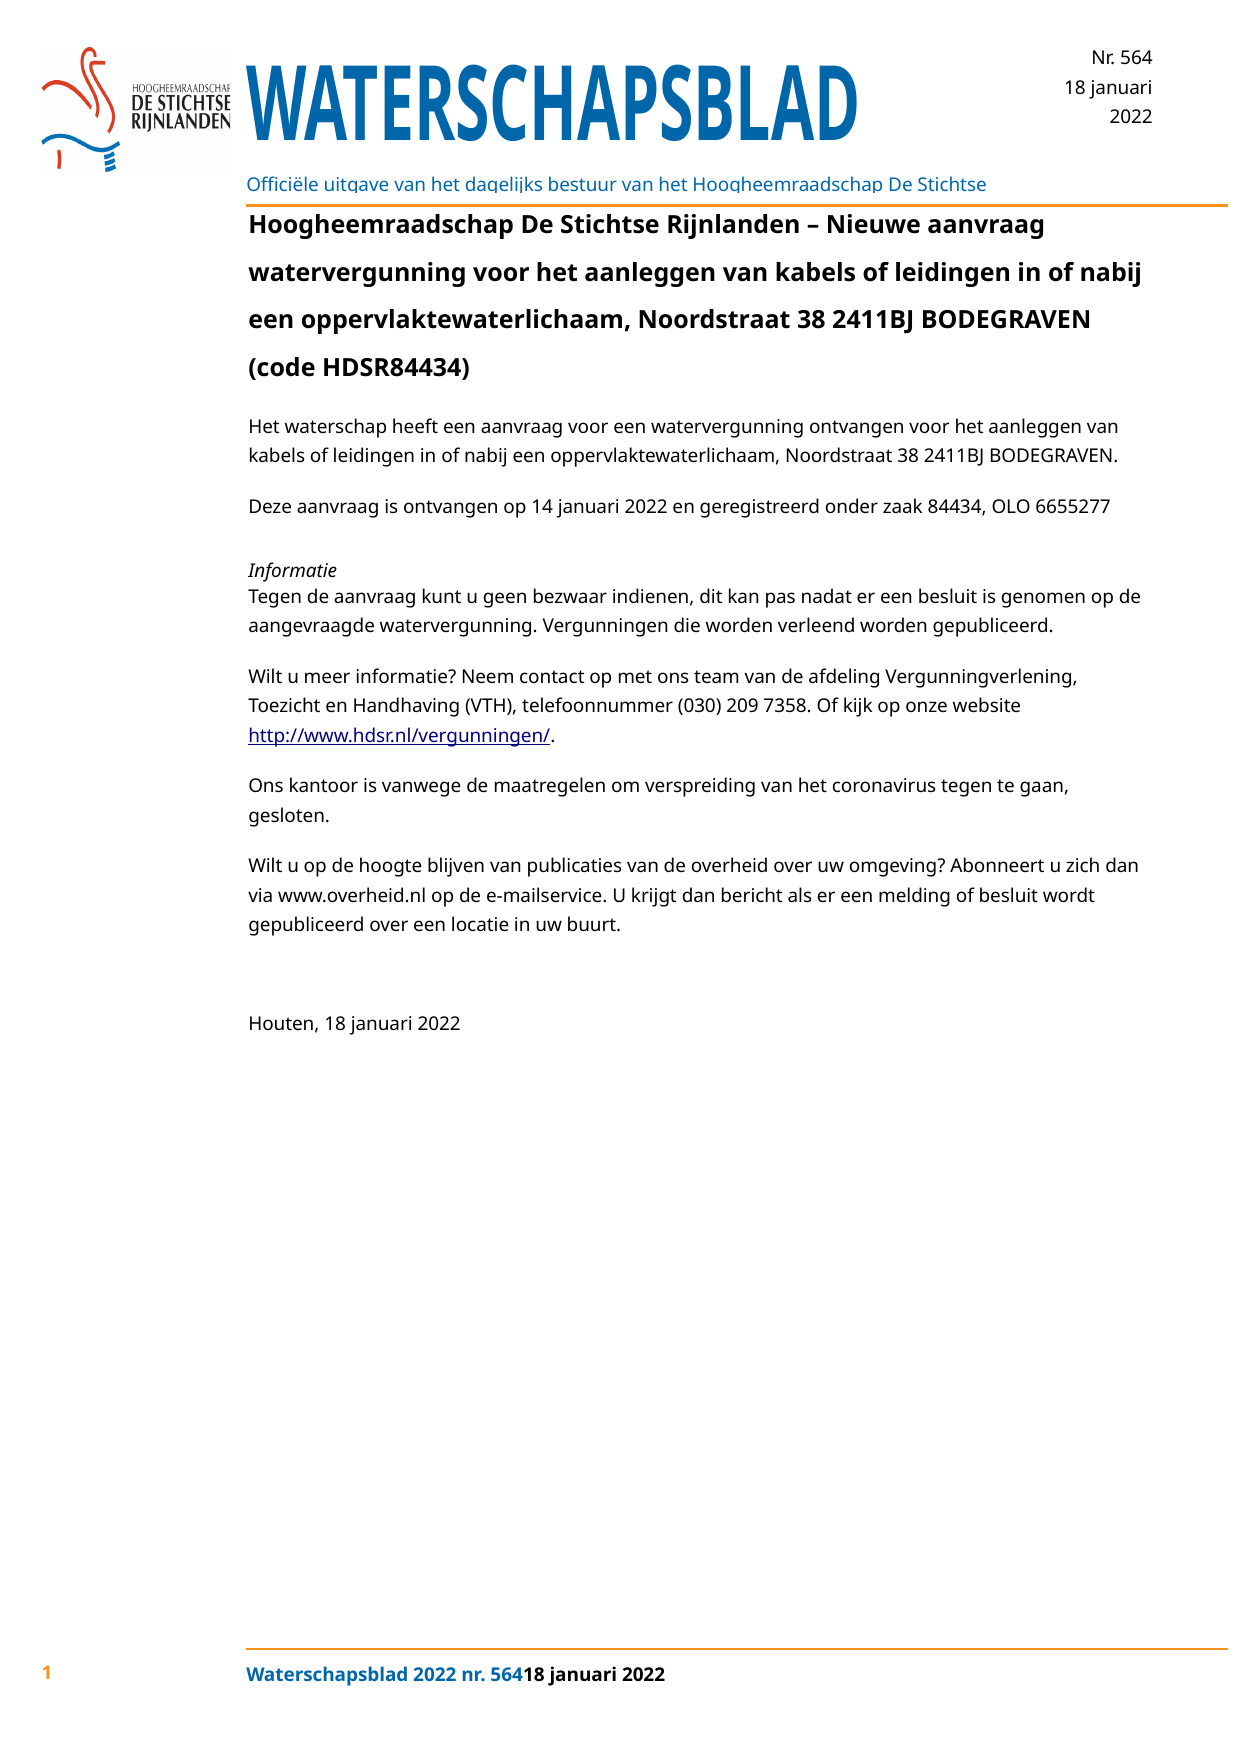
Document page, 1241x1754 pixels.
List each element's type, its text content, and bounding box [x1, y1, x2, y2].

text Informatie [248, 557, 1152, 583]
text Hoogheemraadschap De Stichtse Rijnlanden – Nieuwe aanvraag watervergunning voor het aanleggen van kabels of leidingen in of nabij een oppervlaktewaterlichaam, Noordstraat 38 2411BJ BODEGRAVEN (code HDSR84434) [248, 207, 1152, 384]
text Deze aanvraag is ontvangen op 14 januari 2022 en geregistreerd onder zaak 84434, OLO 6655277 [248, 493, 1152, 519]
text Wilt u op de hoogte blijven van publicaties van de overheid over uw omgeving? Abonneert u zich dan via www.overheid.nl op de e-mailservice. U krijgt dan bericht als er een melding of besluit wordt gepubliceerd over een locatie in uw buurt. [248, 852, 1152, 937]
text Het waterschap heeft een aanvraag voor een watervergunning ontvangen voor het aanleggen van kabels of leidingen in of nabij een oppervlaktewaterlichaam, Noordstraat 38 2411BJ BODEGRAVEN. [248, 413, 1152, 468]
text Ons kantoor is vanwege de maatregelen om verspreiding van het coronavirus tegen te gaan, gesloten. [248, 772, 1152, 828]
picture [41, 47, 231, 172]
text Houten, 18 januari 2022 [248, 1010, 1152, 1036]
text Wilt u meer informatie? Neem contact op met ons team van de afdeling Vergunningverlening, Toezicht en Handhaving (VTH), telefoonnummer (030) 209 7358. Of kijk op onze website http://www.hdsr.nl/vergunningen/. [248, 663, 1152, 748]
text Tegen de aanvraag kunt u geen bezwaar indienen, dit kan pas nadat er een besluit is genomen op de aangevraagde watervergunning. Vergunningen die worden verleend worden gepubliceerd. [248, 583, 1152, 638]
